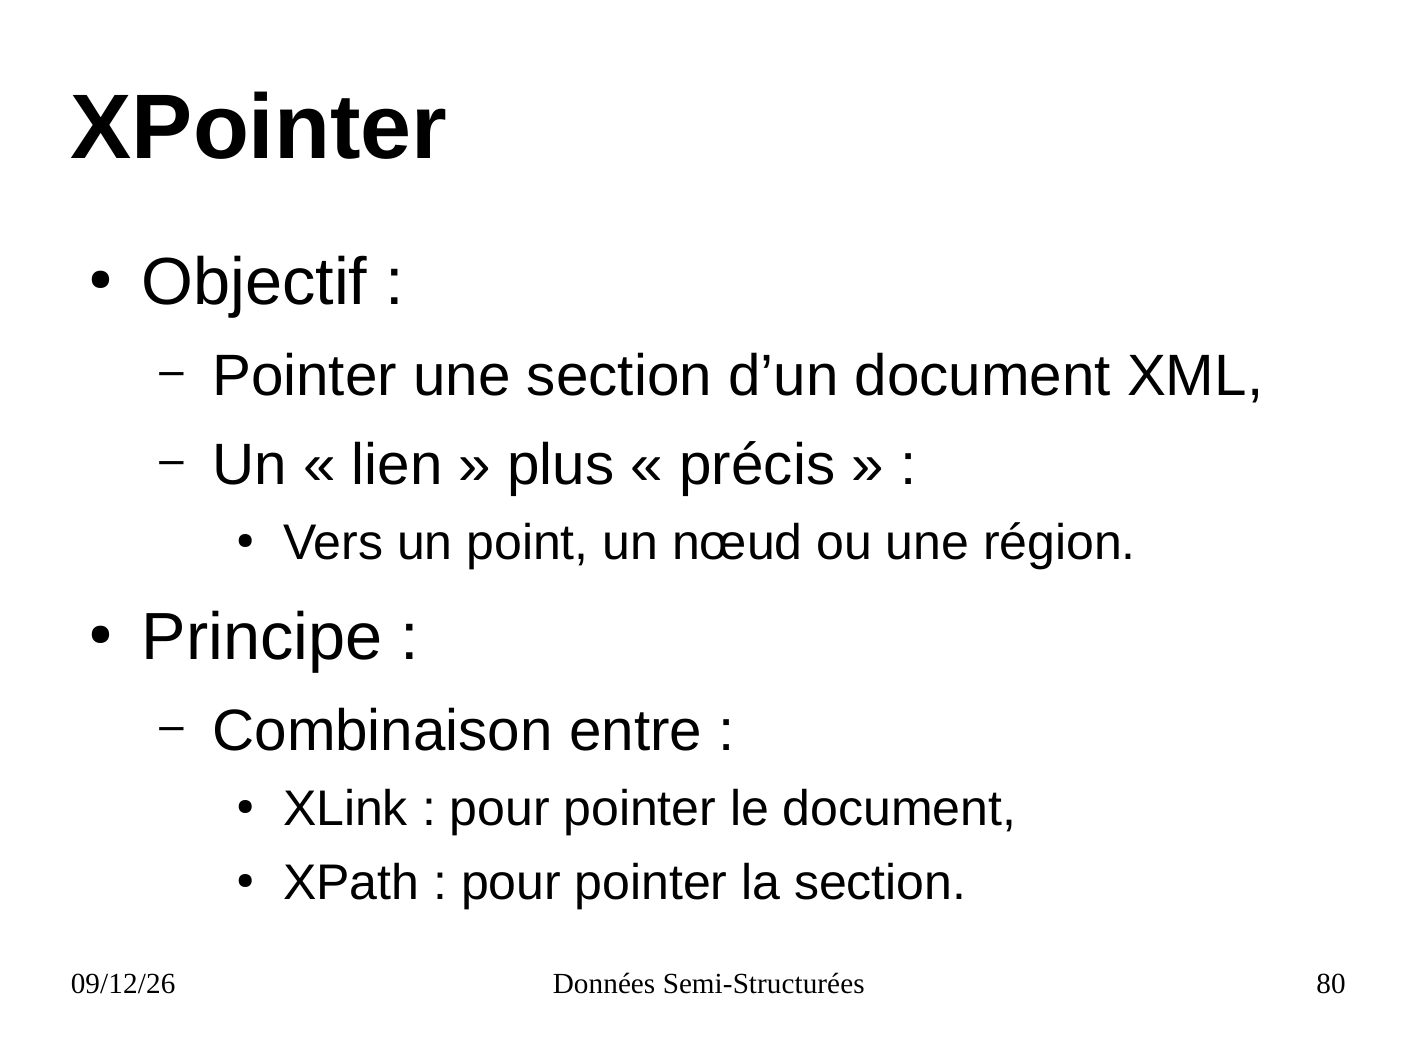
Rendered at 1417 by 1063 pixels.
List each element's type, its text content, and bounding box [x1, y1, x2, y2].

list Objectif : Pointer une section d’un document XML, Un « lien » plus « précis » : Vers un point, un nœud ou une région. Principe : Combinaison entre : XLink : pour pointer le document, XPath : pour pointer la section. [70, 244, 1346, 925]
title XPointer [70, 42, 1346, 212]
